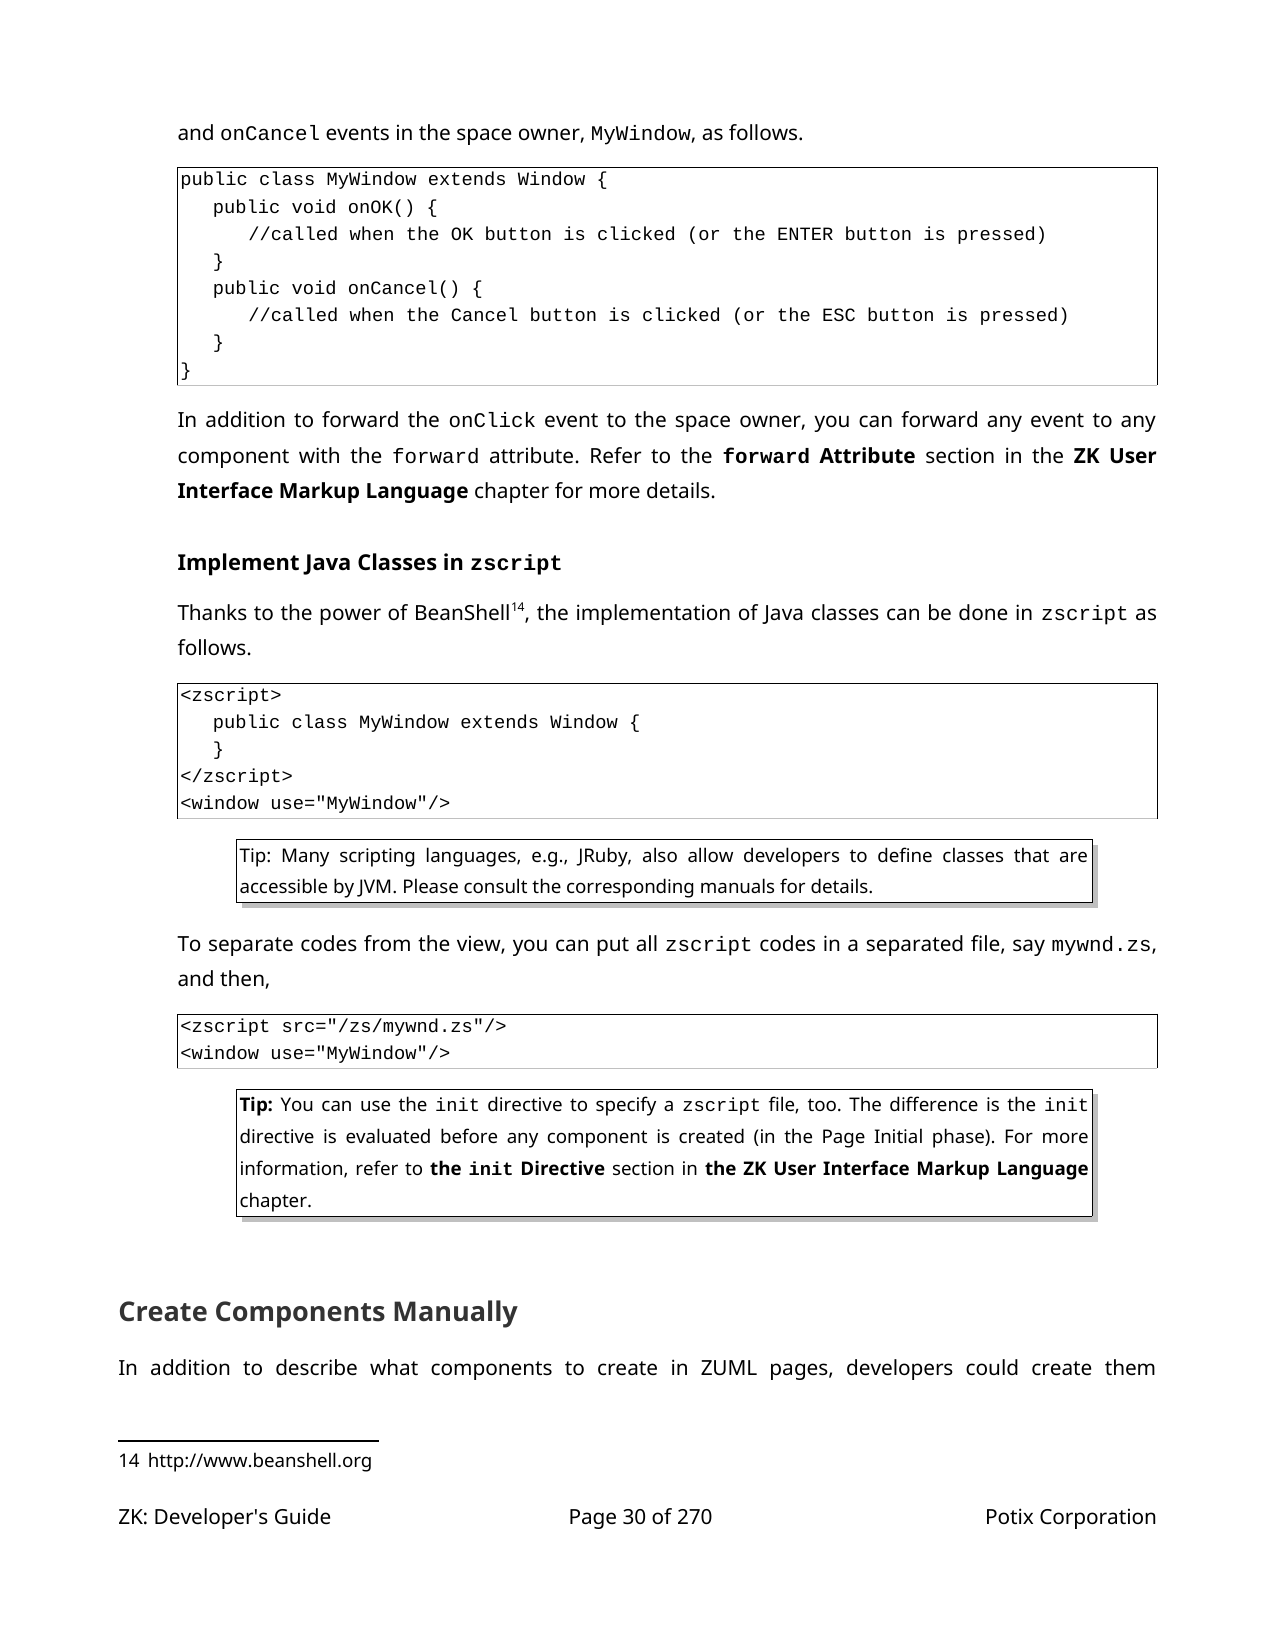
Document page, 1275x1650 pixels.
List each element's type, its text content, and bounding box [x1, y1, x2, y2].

text To separate codes from the view, you can put all zscript codes in a separated file, say mywnd.zs, and then, [177, 929, 1157, 993]
text Tip: Many scripting languages, e.g., JRuby, also allow developers to define classes that are accessible by JVM. Please consult the corresponding manuals for details. [237, 840, 1092, 902]
text } [178, 358, 1157, 385]
text </zscript> [178, 764, 1157, 788]
text } [178, 330, 1157, 355]
text In addition to forward the onClick event to the space owner, you can forward any event to any component with the forward attribute. Refer to the forward Attribute section in the ZK User Interface Markup Language chapter for more details. [177, 406, 1157, 505]
text public class MyWindow extends Window { [178, 709, 1157, 734]
text http://www.beanshell.org [118, 1447, 1157, 1473]
text In addition to describe what components to create in ZUML pages, developers could create them [118, 1353, 1157, 1382]
subtitle Create Components Manually [118, 1293, 1157, 1330]
text Tip: You can use the init directive to specify a zscript file, too. The difference is the init directive is evaluated before any component is created (in the Page Initial phase). For more information, refer to the init Directive section in the ZK User Interface Markup Language chapter. [237, 1090, 1092, 1216]
text } [178, 249, 1157, 273]
text //called when the Cancel button is clicked (or the ESC button is pressed) [178, 303, 1157, 327]
text Thanks to the power of BeanShell, the implementation of Java classes can be done in zscript as follows. [177, 598, 1157, 662]
text <zscript src="/zs/mywnd.zs"/> [178, 1015, 1157, 1038]
text public void onCancel() { [178, 276, 1157, 300]
text public class MyWindow extends Window { [178, 168, 1157, 192]
text //called when the OK button is clicked (or the ENTER button is pressed) [178, 222, 1157, 246]
subtitle Implement Java Classes in zscript [177, 547, 1157, 577]
text <window use="MyWindow"/> [178, 1041, 1157, 1068]
text and onCancel events in the space owner, MyWindow, as follows. [177, 118, 1157, 147]
text <window use="MyWindow"/> [178, 791, 1157, 818]
text <zscript> [178, 684, 1157, 707]
text } [178, 737, 1157, 761]
text public void onOK() { [178, 194, 1157, 219]
